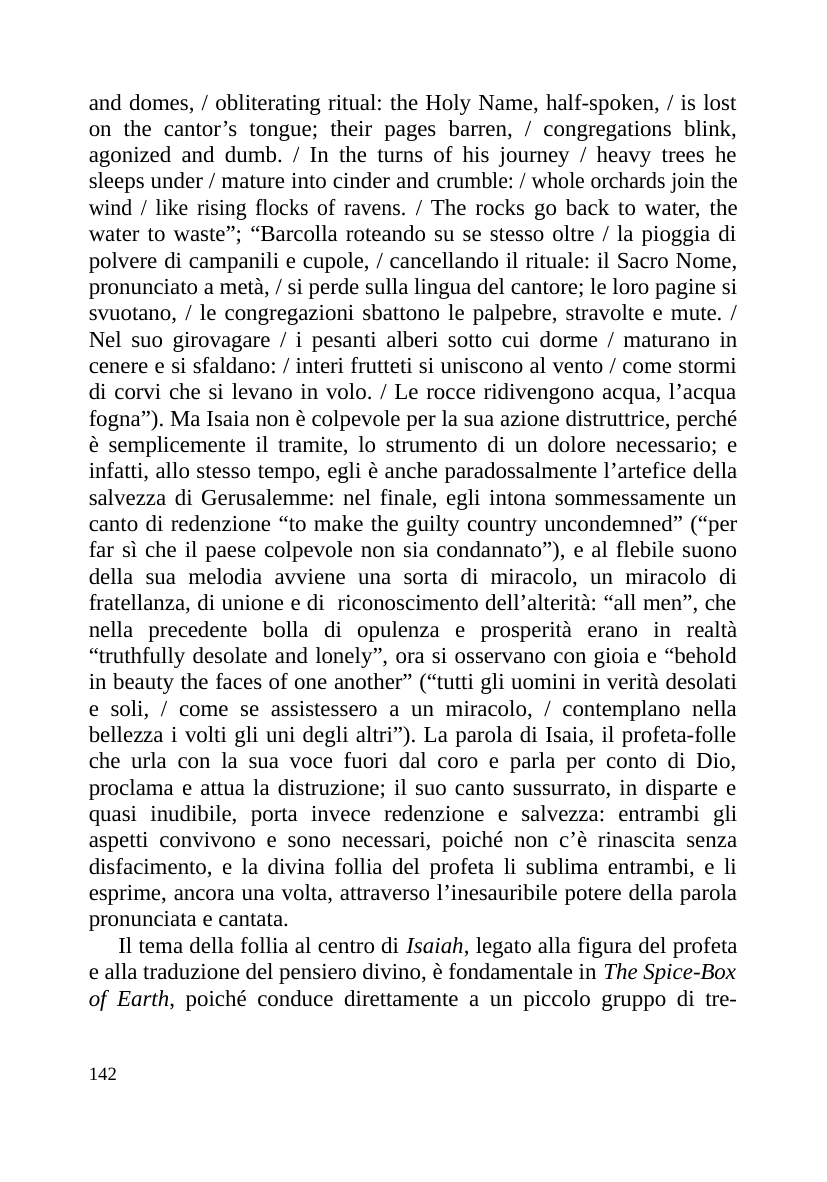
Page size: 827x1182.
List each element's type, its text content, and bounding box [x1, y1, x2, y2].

text and domes, / obliterating ritual: the Holy Name, half-spoken, / is lost on the cantor’s tongue; their pages barren, / congregations blink, agonized and dumb. / In the turns of his journey / heavy trees he sleeps under / mature into cinder and crumble: / whole orchards join the wind / like rising flocks of ravens. / The rocks go back to water, the water to waste”; “Barcolla roteando su se stesso oltre / la pioggia di polvere di campanili e cupole, / cancellando il rituale: il Sacro Nome, pronunciato a metà, / si perde sulla lingua del cantore; le loro pagine si svuotano, / le congregazioni sbattono le palpebre, stravolte e mute. / Nel suo girovagare / i pesanti alberi sotto cui dorme / maturano in cenere e si sfaldano: / interi frutteti si uniscono al vento / come stormi di corvi che si levano in volo. / Le rocce ridivengono acqua, l’acqua fogna”). Ma Isaia non è colpevole per la sua azione distruttrice, perché è semplicemente il tramite, lo strumento di un dolore necessario; e infatti, allo stesso tempo, egli è anche paradossalmente l’artefice della salvezza di Gerusalemme: nel finale, egli intona sommessamente un canto di redenzione “to make the guilty country uncondemned” (“per far sì che il paese colpevole non sia condannato”), e al flebile suono della sua melodia avviene una sorta di miracolo, un miracolo di fratellanza, di unione e di riconoscimento dell’alterità: “all men”, che nella precedente bolla di opulenza e prosperità erano in realtà “truthfully desolate and lonely”, ora si osservano con gioia e “behold in beauty the faces of one another” (“tutti gli uomini in verità desolati e soli, / come se assistessero a un miracolo, / contemplano nella bellezza i volti gli uni degli altri”). La parola di Isaia, il profeta-folle che urla con la sua voce fuori dal coro e parla per conto di Dio, proclama e attua la distruzione; il suo canto sussurrato, in disparte e quasi inudibile, porta invece redenzione e salvezza: entrambi gli aspetti convivono e sono necessari, poiché non c’è rinascita senza disfacimento, e la divina follia del profeta li sublima entrambi, e li esprime, ancora una volta, attraverso l’inesauribile potere della parola pronunciata e cantata. [88, 88, 738, 932]
text Il tema della follia al centro di Isaiah, legato alla figura del profeta e alla traduzione del pensiero divino, è fondamentale in The Spice-Box of Earth, poiché conduce direttamente a un piccolo gruppo di tre- [88, 932, 738, 1011]
